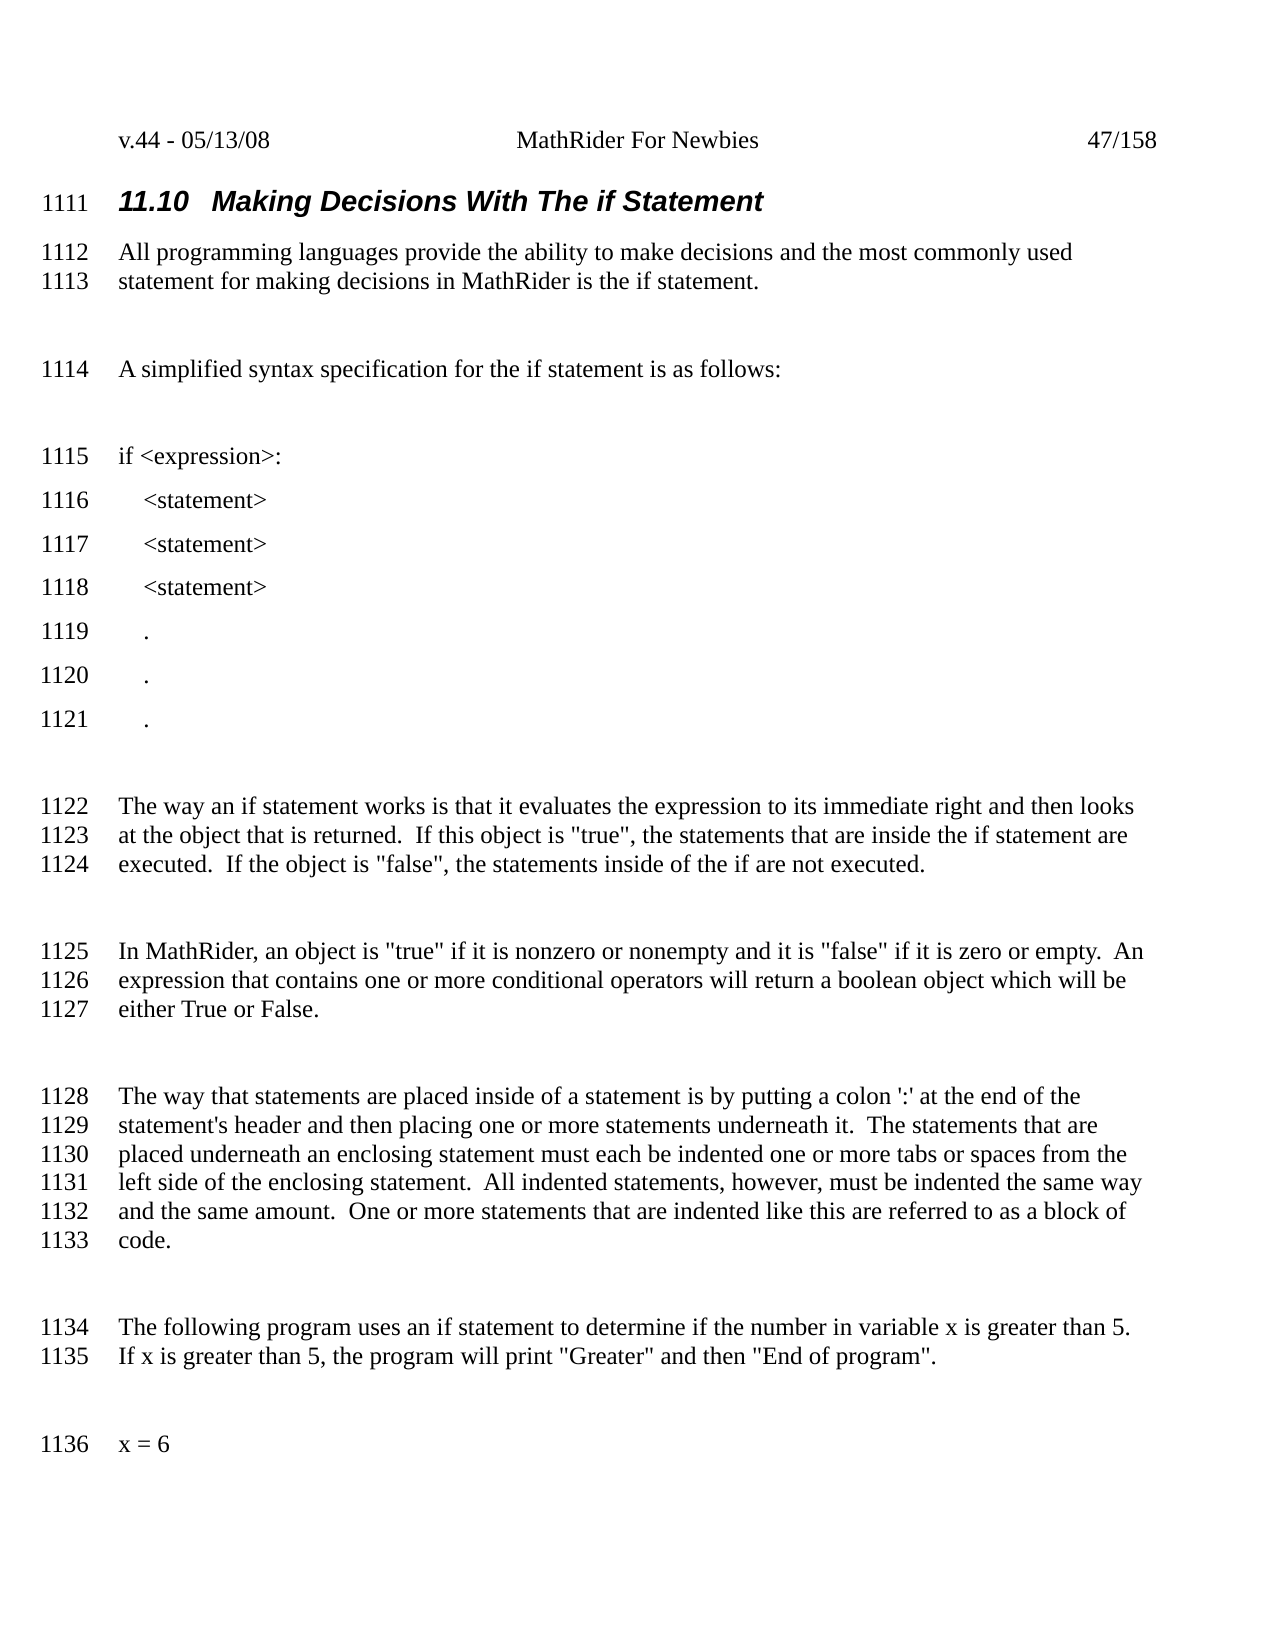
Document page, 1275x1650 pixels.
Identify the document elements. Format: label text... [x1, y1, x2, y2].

text . [118, 704, 1157, 732]
text . [118, 616, 1157, 645]
text A simplified syntax specification for the if statement is as follows: [118, 354, 1157, 382]
text if <expression>: [118, 441, 1157, 470]
text <statement> [118, 572, 1157, 601]
text x = 6 [118, 1429, 1157, 1457]
text The following program uses an if statement to determine if the number in variable x is greater than 5. If x is greater than 5, the program will print "Greater" and then "End of program". [118, 1312, 1157, 1370]
text <statement> [118, 485, 1157, 514]
text The way that statements are placed inside of a statement is by putting a colon ':' at the end of the statement's header and then placing one or more statements underneath it. The statements that are placed underneath an enclosing statement must each be indented one or more tabs or spaces from the left side of the enclosing statement. All indented statements, however, must be indented the same way and the same amount. One or more statements that are indented like this are referred to as a block of code. [118, 1081, 1157, 1254]
text . [118, 660, 1157, 689]
text The way an if statement works is that it evaluates the expression to its immediate right and then looks at the object that is returned. If this object is "true", the statements that are inside the if statement are executed. If the object is "false", the statements inside of the if are not executed. [118, 791, 1157, 877]
subtitle Making Decisions With The if Statement [118, 184, 1157, 217]
text <statement> [118, 529, 1157, 557]
text In MathRider, an object is "true" if it is nonzero or nonempty and it is "false" if it is zero or empty. An expression that contains one or more conditional operators will return a boolean object which will be either True or False. [118, 936, 1157, 1022]
text All programming languages provide the ability to make decisions and the most commonly used statement for making decisions in MathRider is the if statement. [118, 237, 1157, 295]
